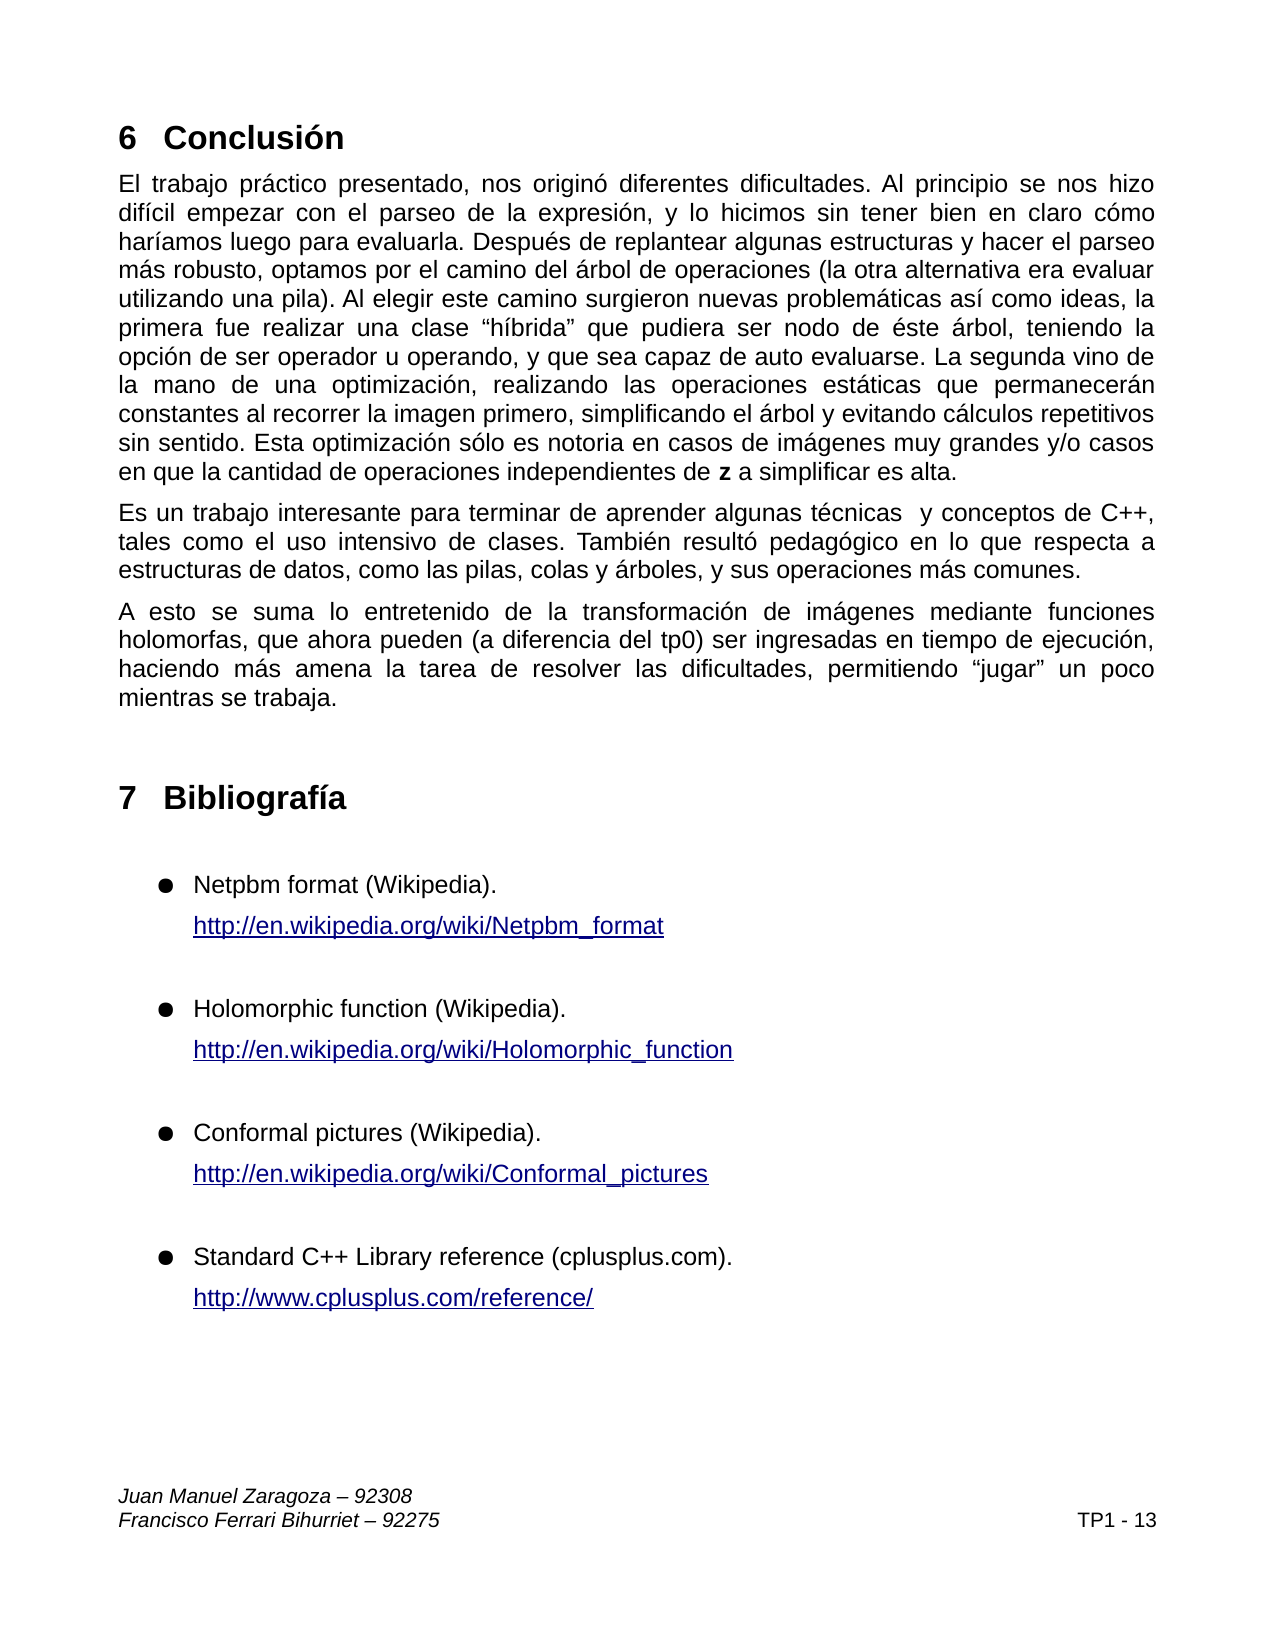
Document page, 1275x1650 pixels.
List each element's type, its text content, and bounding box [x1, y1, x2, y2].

text Es un trabajo interesante para terminar de aprender algunas técnicas y conceptos de C++, tales como el uso intensivo de clases. También resultó pedagógico en lo que respecta a estructuras de datos, como las pilas, colas y árboles, y sus operaciones más comunes. [118, 498, 1157, 584]
subtitle Conclusión [118, 118, 1157, 157]
list http://en.wikipedia.org/wiki/Conformal_pictures [156, 1159, 1157, 1188]
subtitle Bibliografía [118, 778, 1157, 816]
list Standard C++ Library reference (cplusplus.com). [156, 1242, 1157, 1270]
list Netpbm format (Wikipedia). [156, 870, 1157, 899]
list http://en.wikipedia.org/wiki/Netpbm_format [156, 911, 1157, 940]
list http://www.cplusplus.com/reference/ [156, 1283, 1157, 1312]
list Conformal pictures (Wikipedia). [156, 1118, 1157, 1147]
list http://en.wikipedia.org/wiki/Holomorphic_function [156, 1035, 1157, 1064]
text El trabajo práctico presentado, nos originó diferentes dificultades. Al principio se nos hizo difícil empezar con el parseo de la expresión, y lo hicimos sin tener bien en claro cómo haríamos luego para evaluarla. Después de replantear algunas estructuras y hacer el parseo más robusto, optamos por el camino del árbol de operaciones (la otra alternativa era evaluar utilizando una pila). Al elegir este camino surgieron nuevas problemáticas así como ideas, la primera fue realizar una clase “híbrida” que pudiera ser nodo de éste árbol, teniendo la opción de ser operador u operando, y que sea capaz de auto evaluarse. La segunda vino de la mano de una optimización, realizando las operaciones estáticas que permanecerán constantes al recorrer la imagen primero, simplificando el árbol y evitando cálculos repetitivos sin sentido. Esta optimización sólo es notoria en casos de imágenes muy grandes y/o casos en que la cantidad de operaciones independientes de z a simplificar es alta. [118, 169, 1157, 485]
list Holomorphic function (Wikipedia). [156, 994, 1157, 1023]
text A esto se suma lo entretenido de la transformación de imágenes mediante funciones holomorfas, que ahora pueden (a diferencia del tp0) ser ingresadas en tiempo de ejecución, haciendo más amena la tarea de resolver las dificultades, permitiendo “jugar” un poco mientras se trabaja. [118, 597, 1157, 712]
